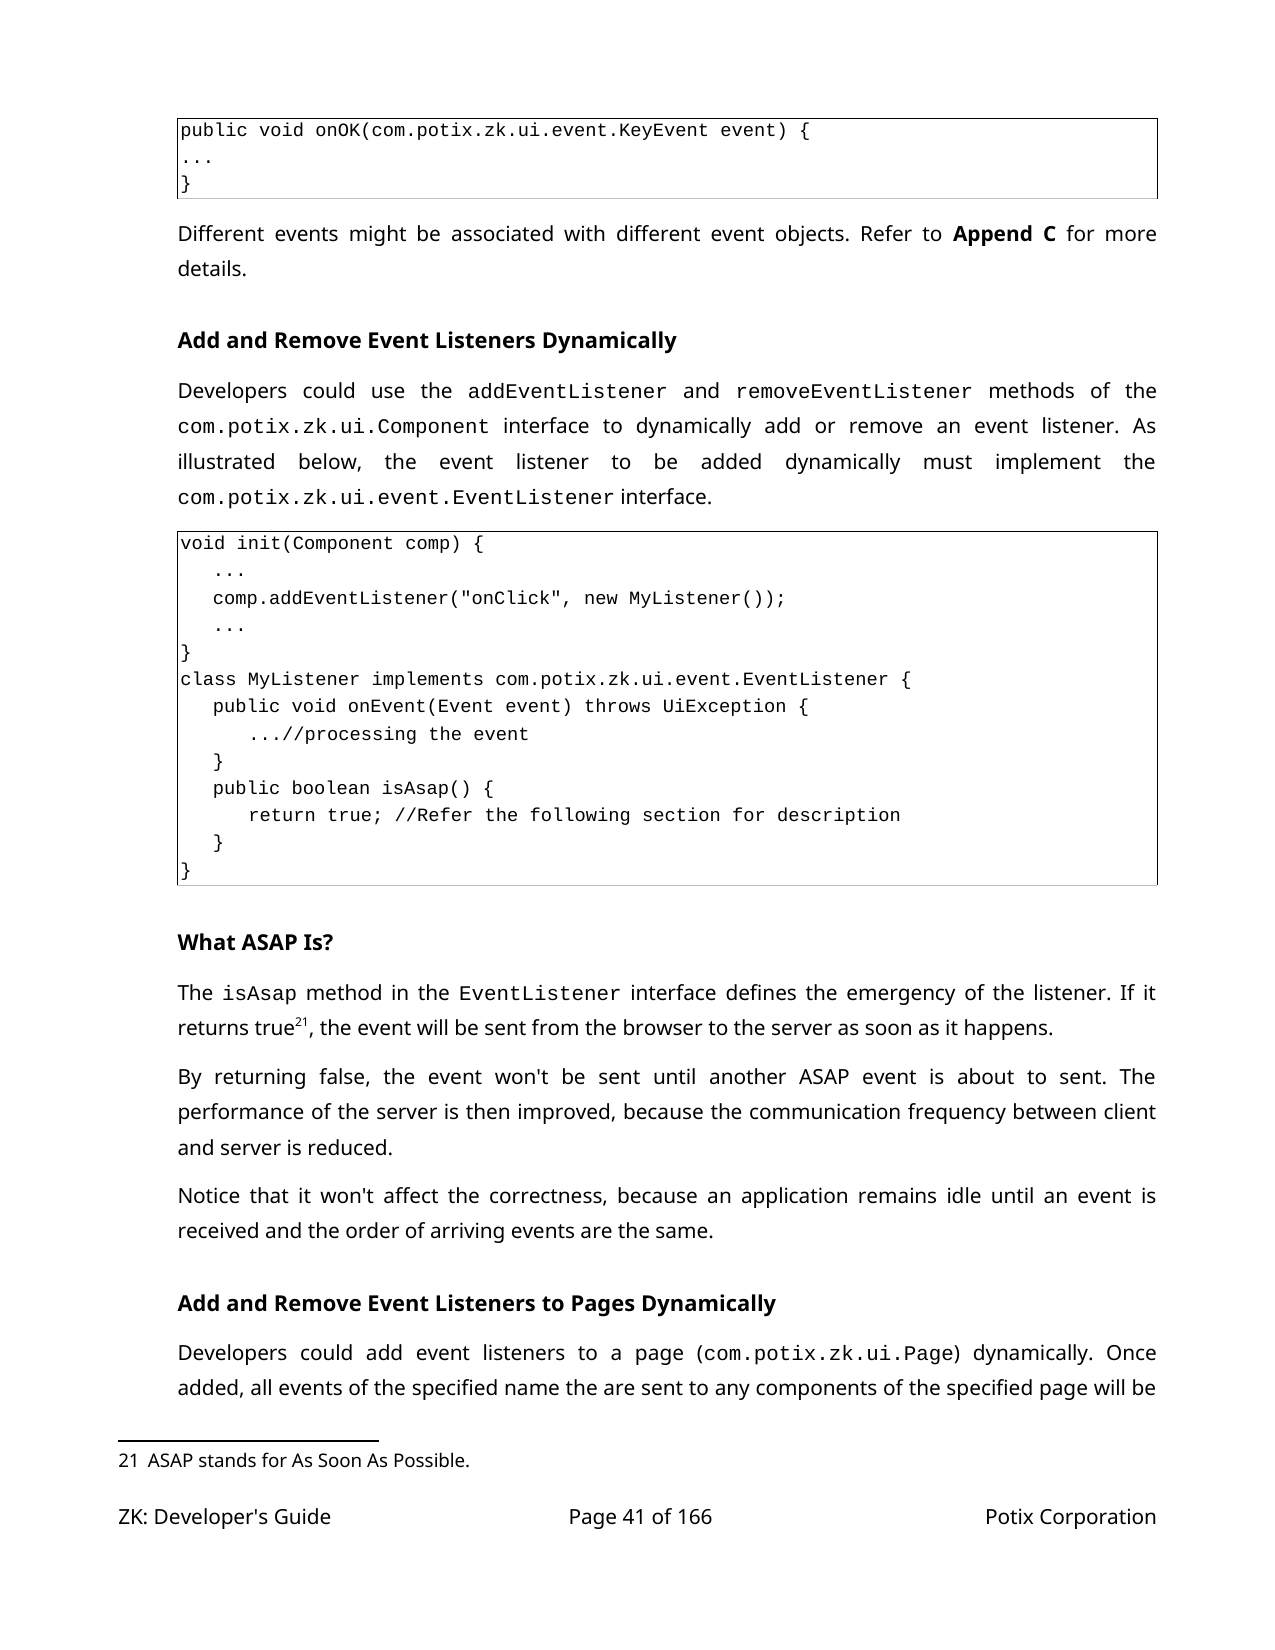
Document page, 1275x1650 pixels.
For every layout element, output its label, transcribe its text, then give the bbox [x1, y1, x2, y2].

text ASAP stands for As Soon As Possible. [118, 1447, 1157, 1473]
text Notice that it won't affect the correctness, because an application remains idle until an event is received and the order of arriving events are the same. [177, 1181, 1157, 1245]
subtitle Add and Remove Event Listeners Dynamically [177, 325, 1157, 355]
text public void onEvent(Event event) throws UiException { [178, 694, 1157, 718]
text } [178, 640, 1157, 664]
text Developers could add event listeners to a page (com.potix.zk.ui.Page) dynamically. Once added, all events of the specified name the are sent to any components of the specified page will be [177, 1338, 1157, 1402]
text class MyListener implements com.potix.zk.ui.event.EventListener { [178, 667, 1157, 691]
text return true; //Refer the following section for description [178, 803, 1157, 827]
text ... [178, 558, 1157, 583]
text By returning false, the event won't be sent until another ASAP event is about to sent. The performance of the server is then improved, because the communication frequency between client and server is reduced. [177, 1062, 1157, 1161]
text comp.addEventListener("onClick", new MyListener()); [178, 586, 1157, 610]
text Developers could use the addEventListener and removeEventListener methods of the com.potix.zk.ui.Component interface to dynamically add or remove an event listener. As illustrated below, the event listener to be added dynamically must implement the com.potix.zk.ui.event.EventListener interface. [177, 376, 1157, 511]
text void init(Component comp) { [178, 532, 1157, 555]
text } [178, 749, 1157, 773]
text ...//processing the event [178, 721, 1157, 746]
text } [178, 830, 1157, 854]
text public void onOK(com.potix.zk.ui.event.KeyEvent event) { ... } [178, 119, 1157, 198]
text public boolean isAsap() { [178, 776, 1157, 800]
text ... [178, 613, 1157, 637]
subtitle What ASAP Is? [177, 927, 1157, 957]
subtitle Add and Remove Event Listeners to Pages Dynamically [177, 1287, 1157, 1317]
text Different events might be associated with different event objects. Refer to Append C for more details. [177, 219, 1157, 283]
text } [178, 857, 1157, 885]
text The isAsap method in the EventListener interface defines the emergency of the listener. If it returns true, the event will be sent from the browser to the server as soon as it happens. [177, 978, 1157, 1042]
